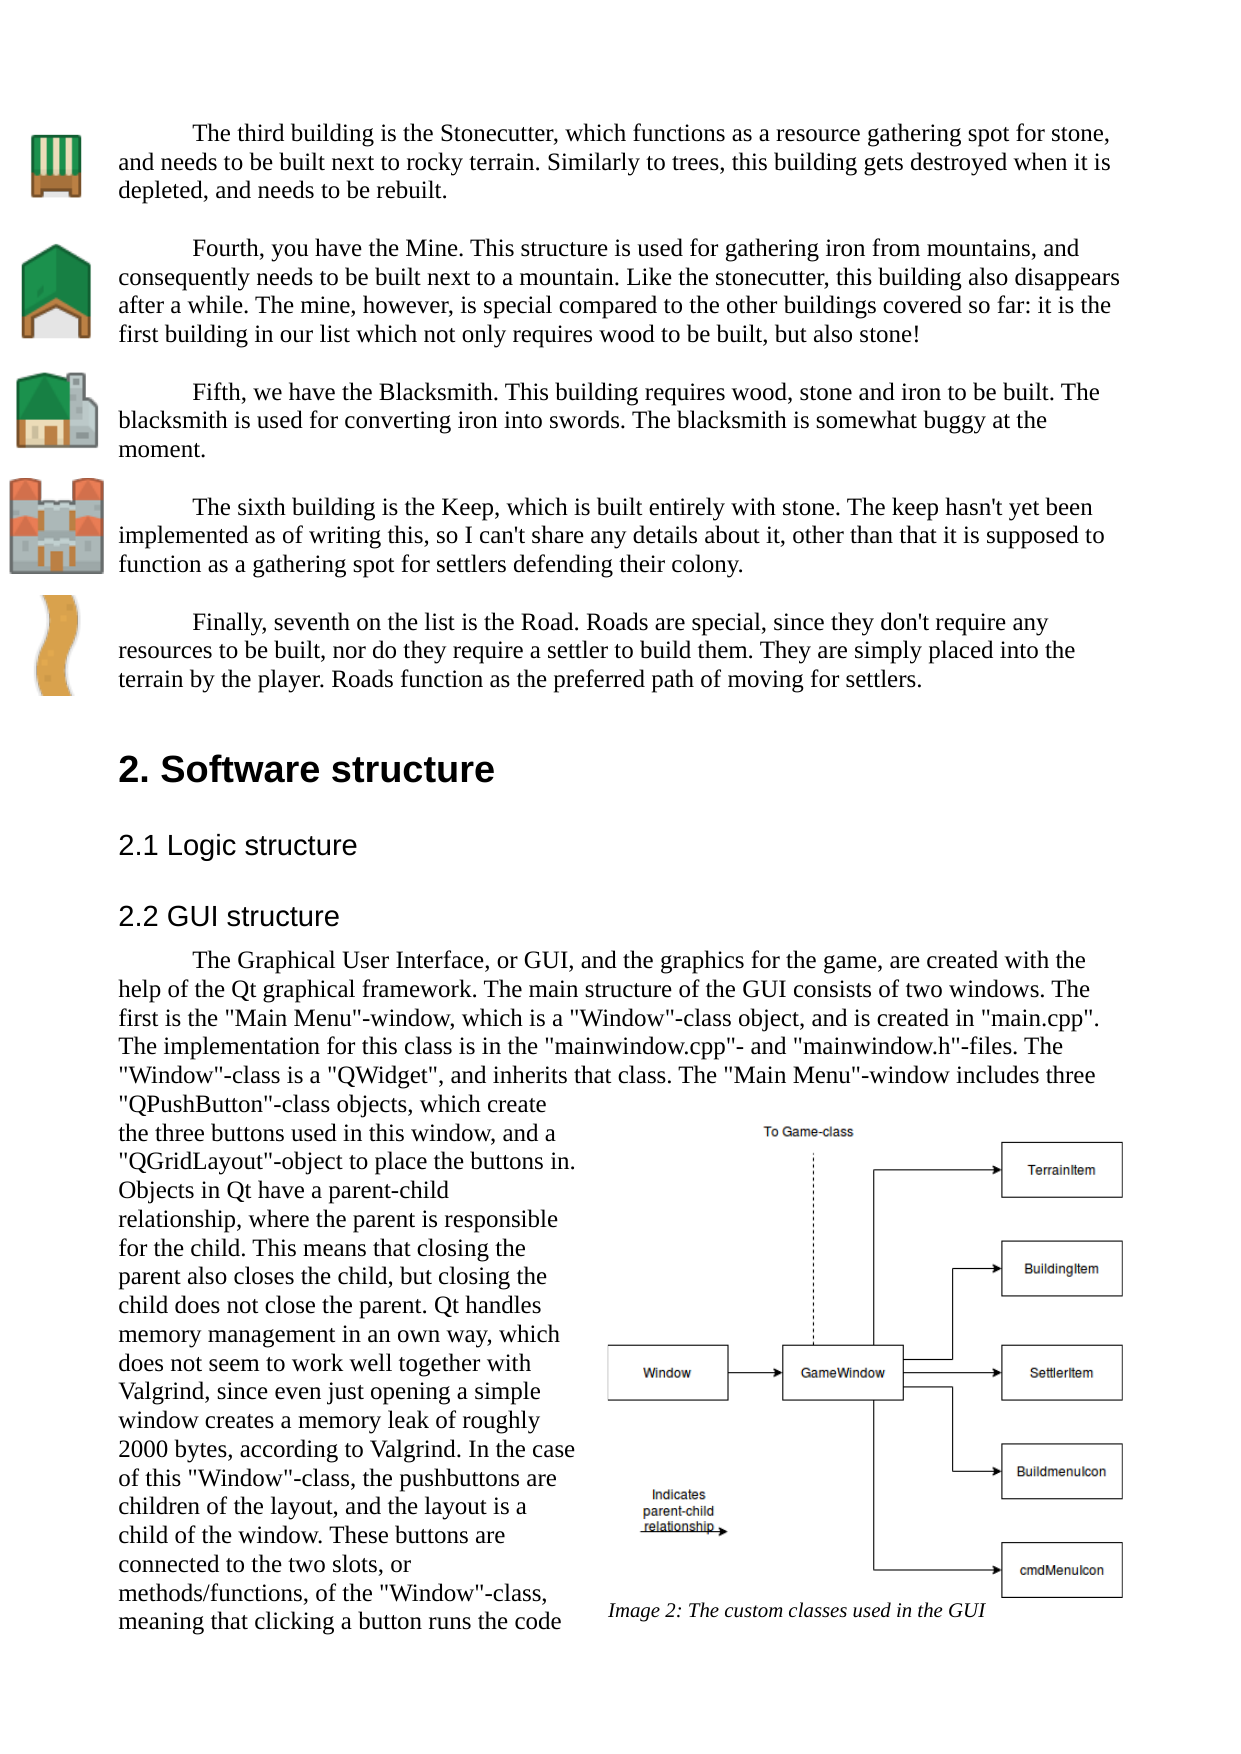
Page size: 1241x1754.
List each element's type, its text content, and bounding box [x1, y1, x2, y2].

text Finally, seventh on the list is the Road. Roads are special, since they don't require any resources to be built, nor do they require a settler to build them. They are simply placed into the terrain by the player. Roads function as the preferred path of moving for settlers. [118, 607, 1122, 693]
subtitle 2. Software structure [118, 747, 1122, 791]
text Image 2: The custom classes used in the GUI [608, 1598, 1123, 1622]
text The sixth building is the Keep, which is built entirely with stone. The keep hasn't yet been implemented as of writing this, so I can't share any details about it, other than that it is supposed to function as a gathering spot for settlers defending their colony. [118, 492, 1122, 578]
picture [607, 1121, 1123, 1598]
text Fifth, we have the Blacksmith. This building requires wood, stone and iron to be built. The blacksmith is used for converting iron into swords. The blacksmith is somewhat buggy at the moment. [118, 377, 1122, 463]
subtitle 2.2 GUI structure [118, 899, 1122, 933]
picture [7, 360, 108, 461]
picture [7, 595, 108, 696]
text The Graphical User Interface, or GUI, and the graphics for the game, are created with the help of the Qt graphical framework. The main structure of the GUI consists of two windows. The first is the "Main Menu"-window, which is a "Window"-class object, and is created in "main.cpp". The implementation for this class is in the "mainwindow.cpp"- and "mainwindow.h"-files. The "Window"-class is a "QWidget", and inherits that class. The "Main Menu"-window includes three "QPushButton"-class objects, which create the three buttons used in this window, and a "QGridLayout"-object to place the buttons in. Objects in Qt have a parent-child relationship, where the parent is responsible for the child. This means that closing the parent also closes the child, but closing the child does not close the parent. Qt handles memory management in an own way, which does not seem to work well together with Valgrind, since even just opening a simple window creates a memory leak of roughly 2000 bytes, according to Valgrind. In the case of this "Window"-class, the pushbuttons are children of the layout, and the layout is a child of the window. These buttons are connected to the two slots, or methods/functions, of the "Window"-class, meaning that clicking a button runs the code [118, 945, 1123, 1635]
text The third building is the Stonecutter, which functions as a resource gathering spot for stone, and needs to be built next to rocky terrain. Similarly to trees, this building gets destroyed when it is depleted, and needs to be rebuilt. [118, 118, 1122, 204]
picture [7, 478, 107, 574]
picture [6, 241, 107, 342]
subtitle 2.1 Logic structure [118, 828, 1122, 862]
text Fourth, you have the Mine. This structure is used for gathering iron from mountains, and consequently needs to be built next to a mountain. Like the stonecutter, this building also disappears after a while. The mine, however, is special compared to the other buildings covered so far: it is the first building in our list which not only requires wood to be built, but also stone! [118, 233, 1122, 348]
picture [6, 116, 107, 217]
